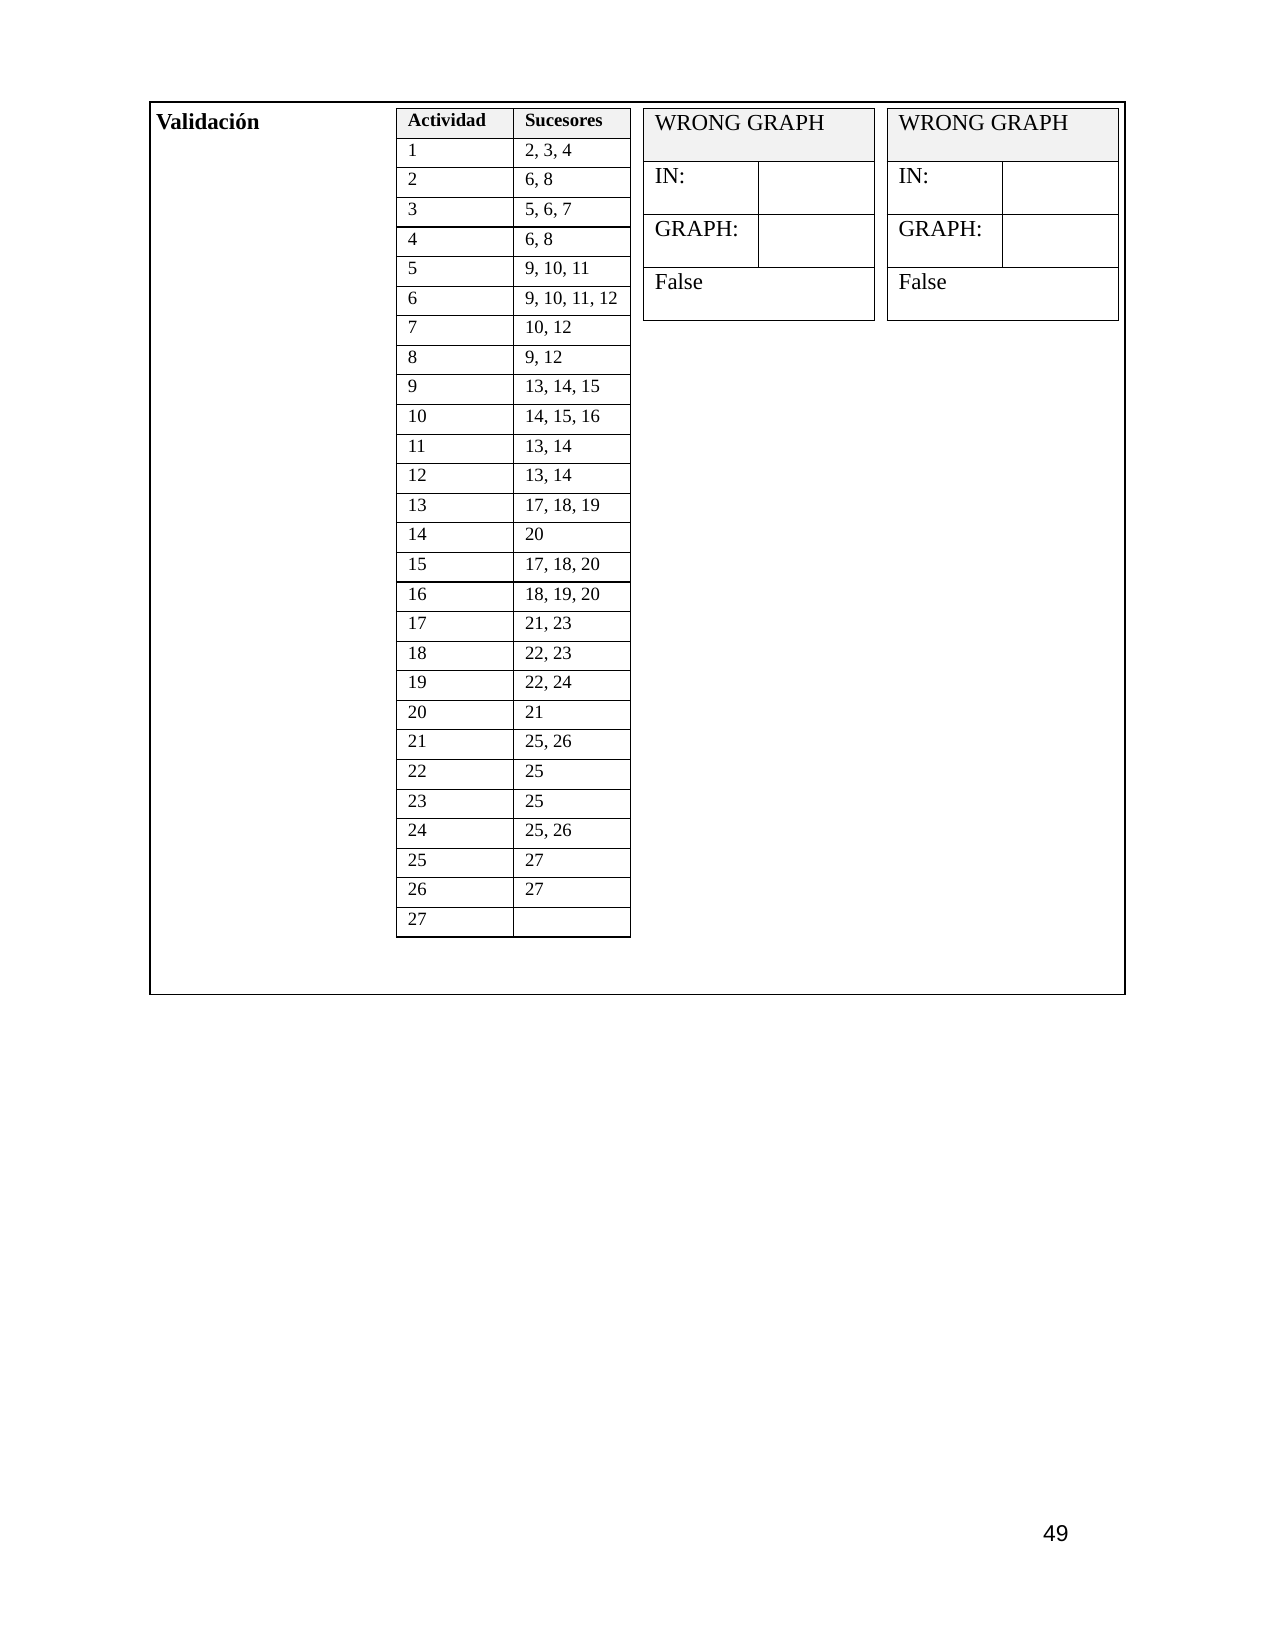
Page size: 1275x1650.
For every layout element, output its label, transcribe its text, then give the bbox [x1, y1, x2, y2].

table_cell 13, 14 [514, 464, 630, 493]
table_cell 9 [397, 375, 513, 404]
table_cell 18 [397, 642, 513, 670]
table_cell 4 [397, 228, 513, 256]
table_cell 21, 23 [514, 612, 630, 641]
table_cell 20 [514, 523, 630, 552]
table_cell 18, 19, 20 [514, 583, 630, 611]
table_cell 2 [397, 168, 513, 197]
table_cell 3 [397, 198, 513, 226]
table_cell GRAPH: [888, 215, 1002, 267]
table_cell 6 [397, 287, 513, 315]
table_cell 17, 18, 20 [514, 553, 630, 581]
table_cell 5 [397, 257, 513, 286]
table_cell 2, 3, 4 [514, 139, 630, 167]
table_cell 21 [397, 730, 513, 759]
table_cell 13, 14, 15 [514, 375, 630, 404]
table_cell False [644, 268, 874, 320]
table_cell False [888, 268, 1118, 320]
table_cell 13, 14 [514, 435, 630, 463]
table_cell 27 [397, 908, 513, 936]
table_cell 6, 8 [514, 228, 630, 256]
table_cell [759, 162, 874, 214]
table_cell 19 [397, 671, 513, 700]
table_cell 9, 10, 11, 12 [514, 287, 630, 315]
table_header Actividad [397, 109, 513, 138]
table_cell 25 [397, 849, 513, 877]
table_cell [1003, 215, 1118, 267]
table_cell 1 [397, 139, 513, 167]
table_cell [1003, 162, 1118, 214]
table_cell 7 [397, 316, 513, 345]
table_cell 17, 18, 19 [514, 494, 630, 522]
table_cell 15 [397, 553, 513, 581]
table_cell Validación [151, 103, 391, 994]
table_cell IN: [888, 162, 1002, 214]
table_cell 8 [397, 346, 513, 374]
table_cell 9, 10, 11 [514, 257, 630, 286]
table_cell GRAPH: [644, 215, 758, 267]
table_cell [759, 215, 874, 267]
table_cell 25, 26 [514, 730, 630, 759]
table_cell 16 [397, 583, 513, 611]
table_cell [638, 103, 881, 994]
table_cell [514, 908, 630, 936]
table_cell IN: [644, 162, 758, 214]
table_cell [881, 103, 1124, 994]
table_cell 9, 12 [514, 346, 630, 374]
table_cell 26 [397, 878, 513, 907]
table_cell 10, 12 [514, 316, 630, 345]
table_header WRONG GRAPH [644, 109, 874, 161]
table_cell 14 [397, 523, 513, 552]
table_cell 6, 8 [514, 168, 630, 197]
table_cell 27 [514, 849, 630, 877]
table_header WRONG GRAPH [888, 109, 1118, 161]
table_cell 22 [397, 760, 513, 788]
table_cell 25 [514, 790, 630, 818]
table_cell [391, 103, 637, 994]
table_cell 10 [397, 405, 513, 433]
table_header Sucesores [514, 109, 630, 138]
table_cell 27 [514, 878, 630, 907]
table_cell 25, 26 [514, 819, 630, 848]
table_cell 21 [514, 701, 630, 729]
table_cell 25 [514, 760, 630, 788]
table_cell 22, 24 [514, 671, 630, 700]
table_cell 22, 23 [514, 642, 630, 670]
table_cell 12 [397, 464, 513, 493]
table_cell 14, 15, 16 [514, 405, 630, 433]
table_cell 17 [397, 612, 513, 641]
table_cell 24 [397, 819, 513, 848]
table_cell 23 [397, 790, 513, 818]
table_cell 20 [397, 701, 513, 729]
table_cell 11 [397, 435, 513, 463]
table_cell 5, 6, 7 [514, 198, 630, 226]
table_cell 13 [397, 494, 513, 522]
